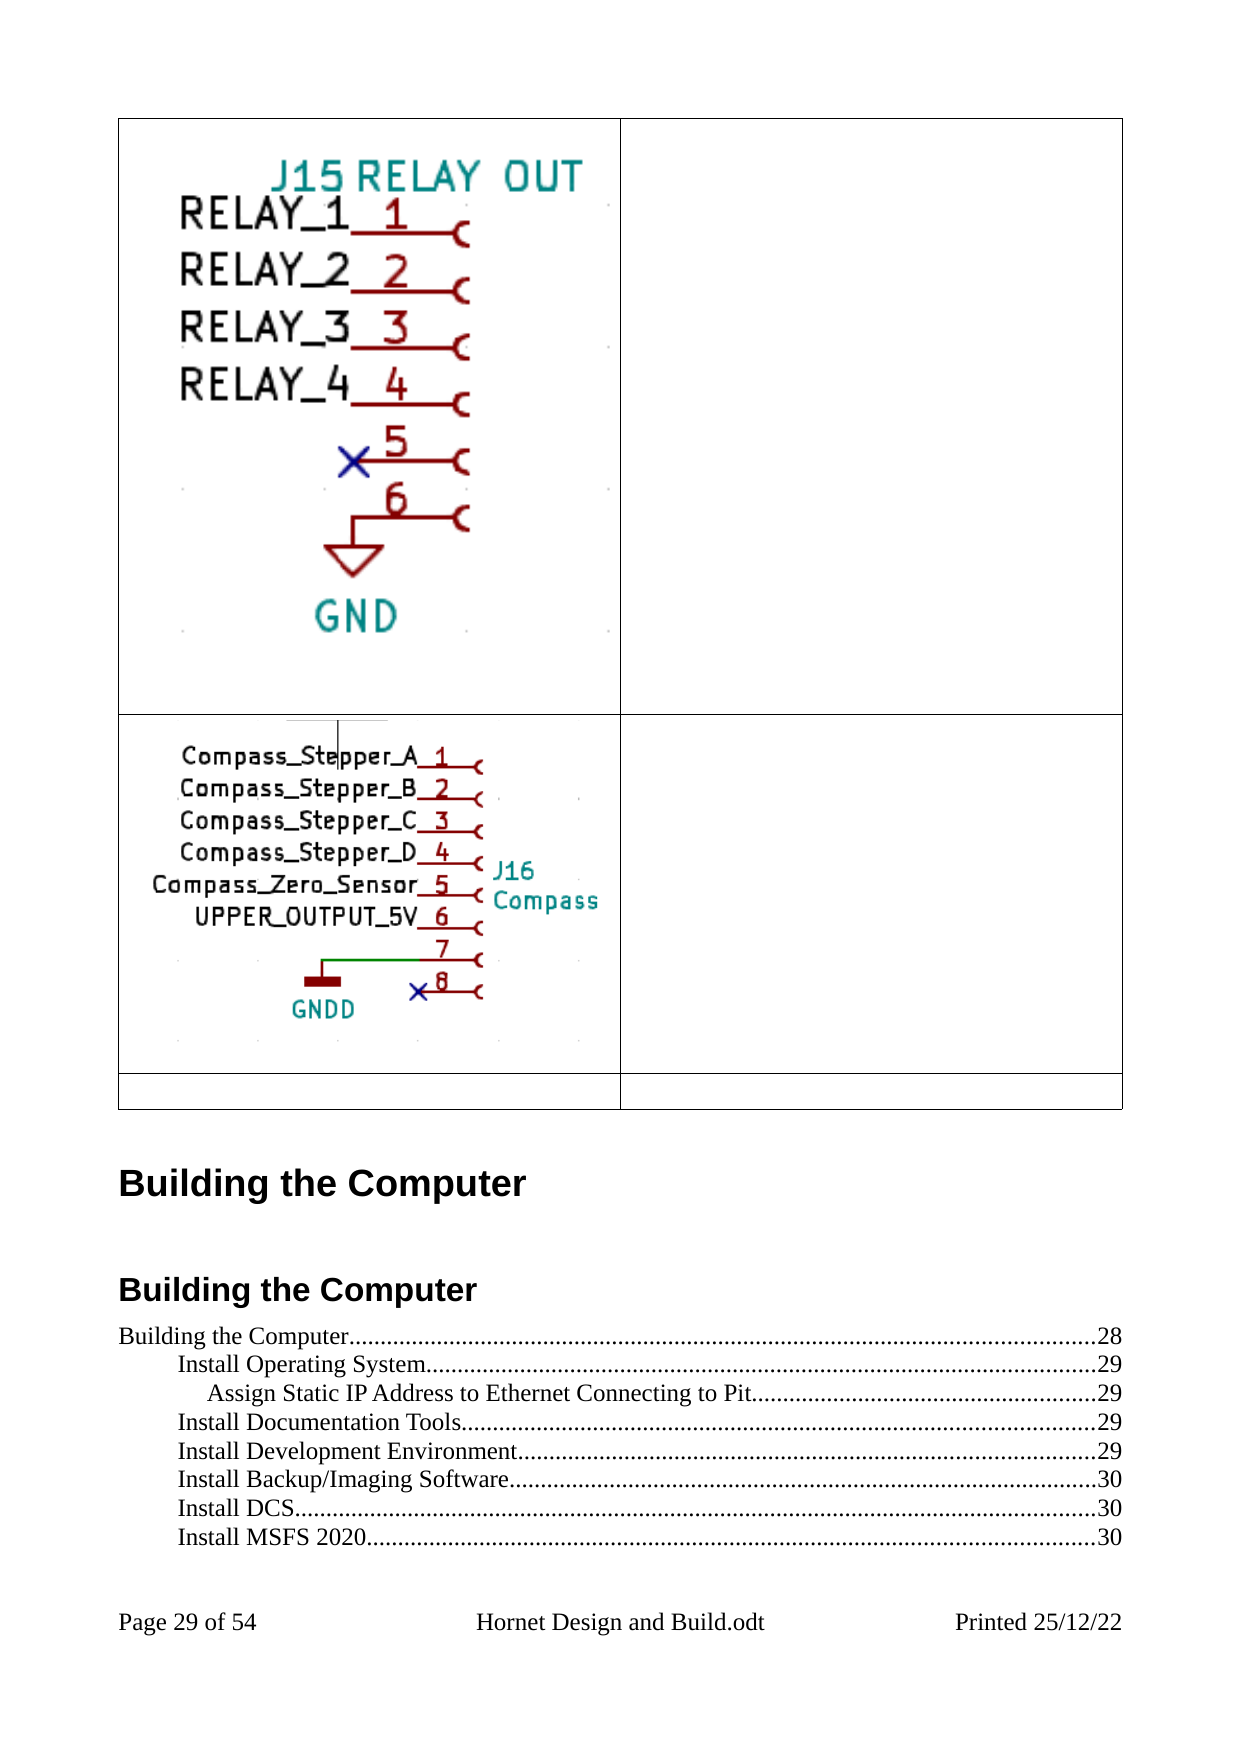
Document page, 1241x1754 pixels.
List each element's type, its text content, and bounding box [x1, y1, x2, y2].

text Install Operating System 29 [177, 1349, 1122, 1378]
text Install DCS 30 [177, 1493, 1122, 1522]
text Install Documentation Tools 29 [177, 1407, 1122, 1436]
table_cell [621, 119, 1122, 714]
text Building the Computer 28 [118, 1321, 1122, 1349]
table_cell [119, 119, 620, 714]
subtitle Building the Computer [118, 1270, 1122, 1308]
picture [123, 720, 615, 1044]
table_cell [119, 715, 620, 1073]
text Install Development Environment 29 [177, 1436, 1122, 1464]
subtitle Building the Computer [118, 1161, 1122, 1205]
text Install MSFS 2020 30 [177, 1522, 1122, 1551]
text Assign Static IP Address to Ethernet Connecting to Pit 29 [207, 1378, 1122, 1407]
table_cell [119, 1074, 620, 1109]
text Install Backup/Imaging Software 30 [177, 1464, 1122, 1493]
picture [128, 123, 610, 685]
table_cell [621, 715, 1122, 1073]
table_cell [621, 1074, 1122, 1109]
